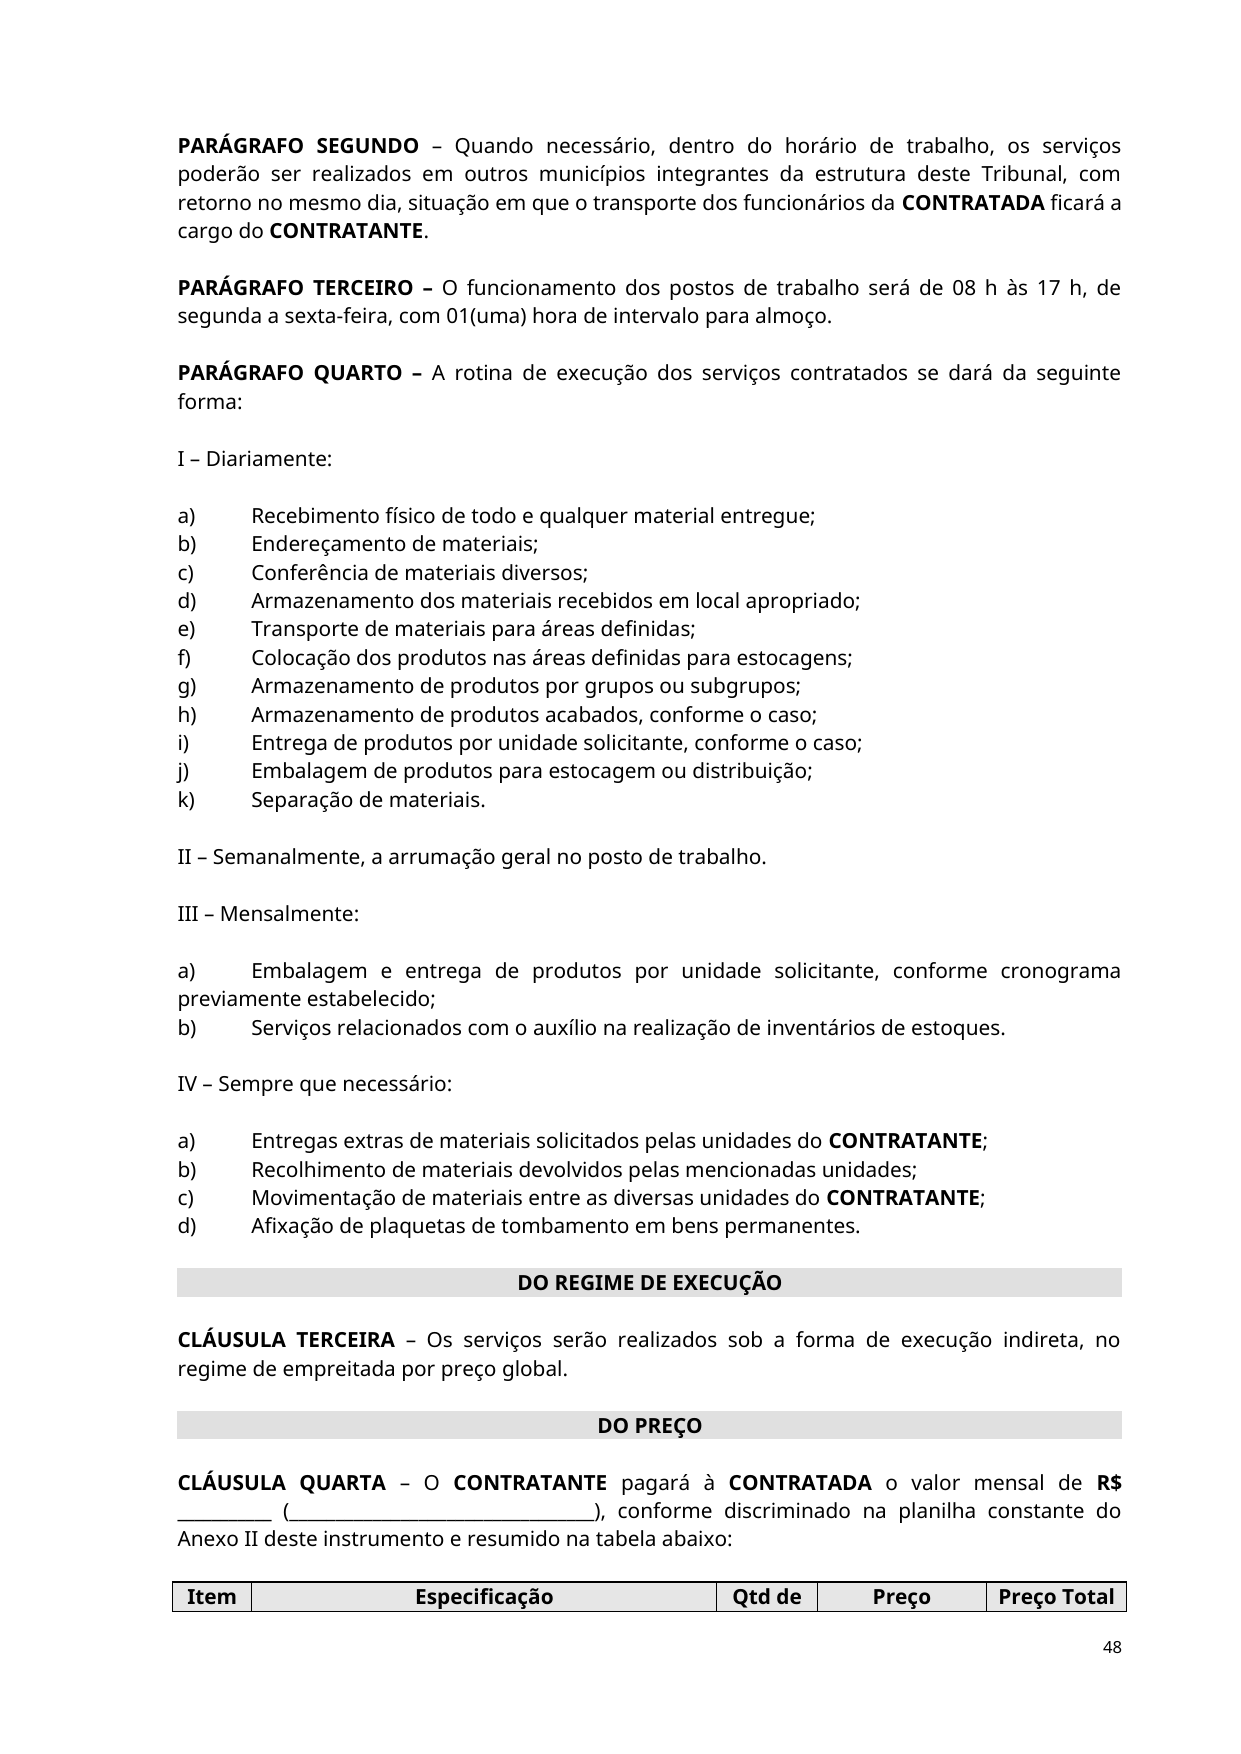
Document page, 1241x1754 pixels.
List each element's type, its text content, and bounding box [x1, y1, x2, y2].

text II – Semanalmente, a arrumação geral no posto de trabalho. [177, 842, 1122, 870]
text d) Afixação de plaquetas de tombamento em bens permanentes. [177, 1212, 1122, 1240]
text k) Separação de materiais. [177, 785, 1122, 813]
text PARÁGRAFO QUARTO – A rotina de execução dos serviços contratados se dará da seguinte forma: [177, 358, 1122, 415]
text CLÁUSULA TERCEIRA – Os serviços serão realizados sob a forma de execução indireta, no regime de empreitada por preço global. [177, 1325, 1122, 1382]
subtitle DO REGIME DE EXECUÇÃO [177, 1268, 1122, 1297]
table_header Preço [818, 1583, 986, 1611]
table_header Especificação [252, 1583, 716, 1611]
table_header Preço Total [987, 1583, 1126, 1611]
text IV – Sempre que necessário: [177, 1069, 1122, 1098]
text a) Embalagem e entrega de produtos por unidade solicitante, conforme cronograma previamente estabelecido; [177, 956, 1122, 1013]
text PARÁGRAFO SEGUNDO – Quando necessário, dentro do horário de trabalho, os serviços poderão ser realizados em outros municípios integrantes da estrutura deste Tribunal, com retorno no mesmo dia, situação em que o transporte dos funcionários da CONTRATADA ficará a cargo do CONTRATANTE. [177, 131, 1122, 245]
text h) Armazenamento de produtos acabados, conforme o caso; [177, 700, 1122, 728]
text c) Conferência de materiais diversos; [177, 558, 1122, 586]
text c) Movimentação de materiais entre as diversas unidades do CONTRATANTE; [177, 1183, 1122, 1212]
text a) Recebimento físico de todo e qualquer material entregue; [177, 501, 1122, 529]
text b) Endereçamento de materiais; [177, 529, 1122, 558]
text e) Transporte de materiais para áreas definidas; [177, 614, 1122, 643]
text I – Diariamente: [177, 444, 1122, 472]
text j) Embalagem de produtos para estocagem ou distribuição; [177, 757, 1122, 785]
text d) Armazenamento dos materiais recebidos em local apropriado; [177, 586, 1122, 614]
text a) Entregas extras de materiais solicitados pelas unidades do CONTRATANTE; [177, 1126, 1122, 1155]
table_header Item [173, 1583, 251, 1611]
text i) Entrega de produtos por unidade solicitante, conforme o caso; [177, 728, 1122, 757]
subtitle DO PREÇO [177, 1411, 1122, 1439]
table_header Qtd de [717, 1583, 817, 1611]
text III – Mensalmente: [177, 899, 1122, 927]
text b) Recolhimento de materiais devolvidos pelas mencionadas unidades; [177, 1155, 1122, 1183]
text CLÁUSULA QUARTA – O CONTRATANTE pagará à CONTRATADA o valor mensal de R$ ___________ (_________________________________), conforme discriminado na planilha constante do Anexo II deste instrumento e resumido na tabela abaixo: [177, 1468, 1122, 1553]
text PARÁGRAFO TERCEIRO – O funcionamento dos postos de trabalho será de 08 h às 17 h, de segunda a sexta-feira, com 01(uma) hora de intervalo para almoço. [177, 273, 1122, 330]
text g) Armazenamento de produtos por grupos ou subgrupos; [177, 671, 1122, 700]
text b) Serviços relacionados com o auxílio na realização de inventários de estoques. [177, 1013, 1122, 1041]
text f) Colocação dos produtos nas áreas definidas para estocagens; [177, 643, 1122, 671]
